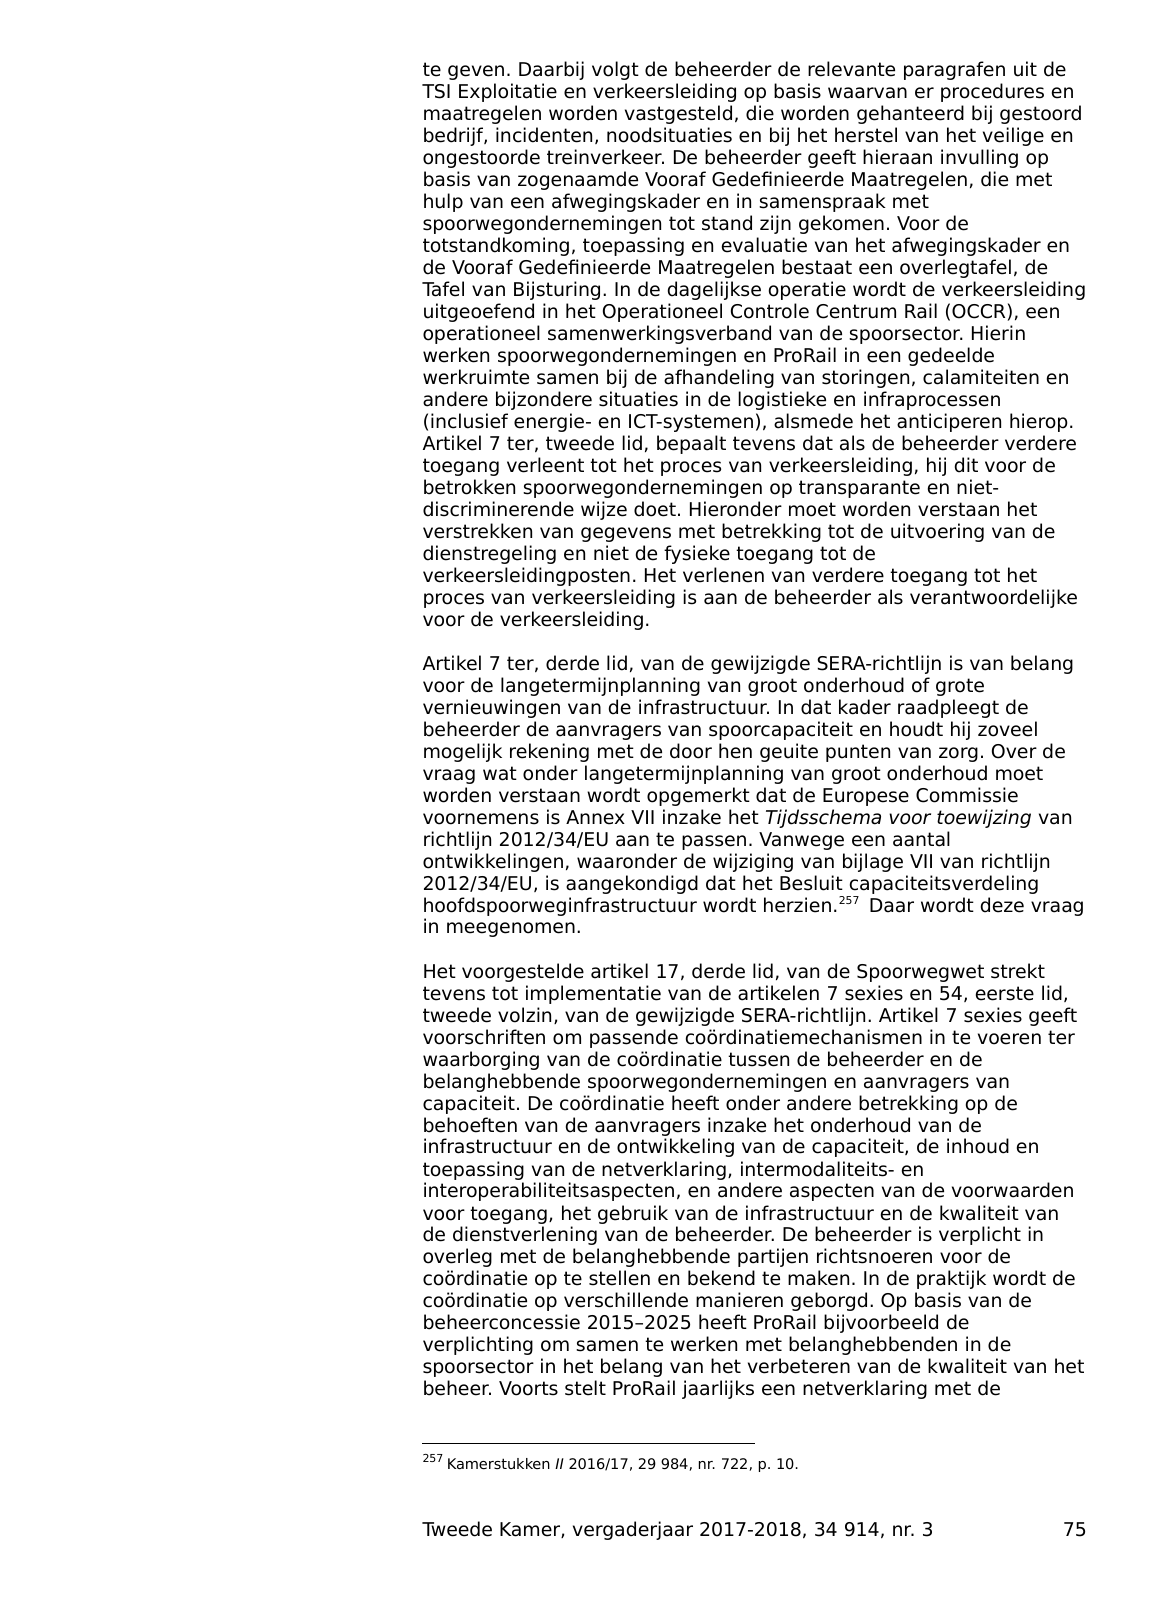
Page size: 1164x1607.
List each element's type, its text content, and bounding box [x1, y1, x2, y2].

text te geven. Daarbij volgt de beheerder de relevante paragrafen uit de TSI Exploitatie en verkeersleiding op basis waarvan er procedures en maatregelen worden vastgesteld, die worden gehanteerd bij gestoord bedrijf, incidenten, noodsituaties en bij het herstel van het veilige en ongestoorde treinverkeer. De beheerder geeft hieraan invulling op basis van zogenaamde Vooraf Gedefinieerde Maatregelen, die met hulp van een afwegingskader en in samenspraak met spoorwegondernemingen tot stand zijn gekomen. Voor de totstandkoming, toepassing en evaluatie van het afwegingskader en de Vooraf Gedefinieerde Maatregelen bestaat een overlegtafel, de Tafel van Bijsturing. In de dagelijkse operatie wordt de verkeersleiding uitgeoefend in het Operationeel Controle Centrum Rail (OCCR), een operationeel samenwerkingsverband van de spoorsector. Hierin werken spoorwegondernemingen en ProRail in een gedeelde werkruimte samen bij de afhandeling van storingen, calamiteiten en andere bijzondere situaties in de logistieke en infraprocessen (inclusief energie- en ICT-systemen), alsmede het anticiperen hierop. [422, 59, 1087, 433]
text Kamerstukken II 2016/17, 29 984, nr. 722, p. 10. [422, 1452, 1087, 1474]
text Het voorgestelde artikel 17, derde lid, van de Spoorwegwet strekt tevens tot implementatie van de artikelen 7 sexies en 54, eerste lid, tweede volzin, van de gewijzigde SERA-richtlijn. Artikel 7 sexies geeft voorschriften om passende coördinatiemechanismen in te voeren ter waarborging van de coördinatie tussen de beheerder en de belanghebbende spoorwegondernemingen en aanvragers van capaciteit. De coördinatie heeft onder andere betrekking op de behoeften van de aanvragers inzake het onderhoud van de infrastructuur en de ontwikkeling van de capaciteit, de inhoud en toepassing van de netverklaring, intermodaliteits- en interoperabiliteitsaspecten, en andere aspecten van de voorwaarden voor toegang, het gebruik van de infrastructuur en de kwaliteit van de dienstverlening van de beheerder. De beheerder is verplicht in overleg met de belanghebbende partijen richtsnoeren voor de coördinatie op te stellen en bekend te maken. In de praktijk wordt de coördinatie op verschillende manieren geborgd. Op basis van de beheerconcessie 2015–2025 heeft ProRail bijvoorbeeld de verplichting om samen te werken met belanghebbenden in de spoorsector in het belang van het verbeteren van de kwaliteit van het beheer. Voorts stelt ProRail jaarlijks een netverklaring met de [422, 961, 1087, 1400]
text Artikel 7 ter, derde lid, van de gewijzigde SERA-richtlijn is van belang voor de langetermijnplanning van groot onderhoud of grote vernieuwingen van de infrastructuur. In dat kader raadpleegt de beheerder de aanvragers van spoorcapaciteit en houdt hij zoveel mogelijk rekening met de door hen geuite punten van zorg. Over de vraag wat onder langetermijnplanning van groot onderhoud moet worden verstaan wordt opgemerkt dat de Europese Commissie voornemens is Annex VII inzake het Tijdsschema voor toewijzing van richtlijn 2012/34/EU aan te passen. Vanwege een aantal ontwikkelingen, waaronder de wijziging van bijlage VII van richtlijn 2012/34/EU, is aangekondigd dat het Besluit capaciteitsverdeling hoofdspoorweginfrastructuur wordt herzien. Daar wordt deze vraag in meegenomen. [422, 653, 1087, 938]
text Artikel 7 ter, tweede lid, bepaalt tevens dat als de beheerder verdere toegang verleent tot het proces van verkeersleiding, hij dit voor de betrokken spoorwegondernemingen op transparante en niet-discriminerende wijze doet. Hieronder moet worden verstaan het verstrekken van gegevens met betrekking tot de uitvoering van de dienstregeling en niet de fysieke toegang tot de verkeersleidingposten. Het verlenen van verdere toegang tot het proces van verkeersleiding is aan de beheerder als verantwoordelijke voor de verkeersleiding. [422, 433, 1087, 631]
